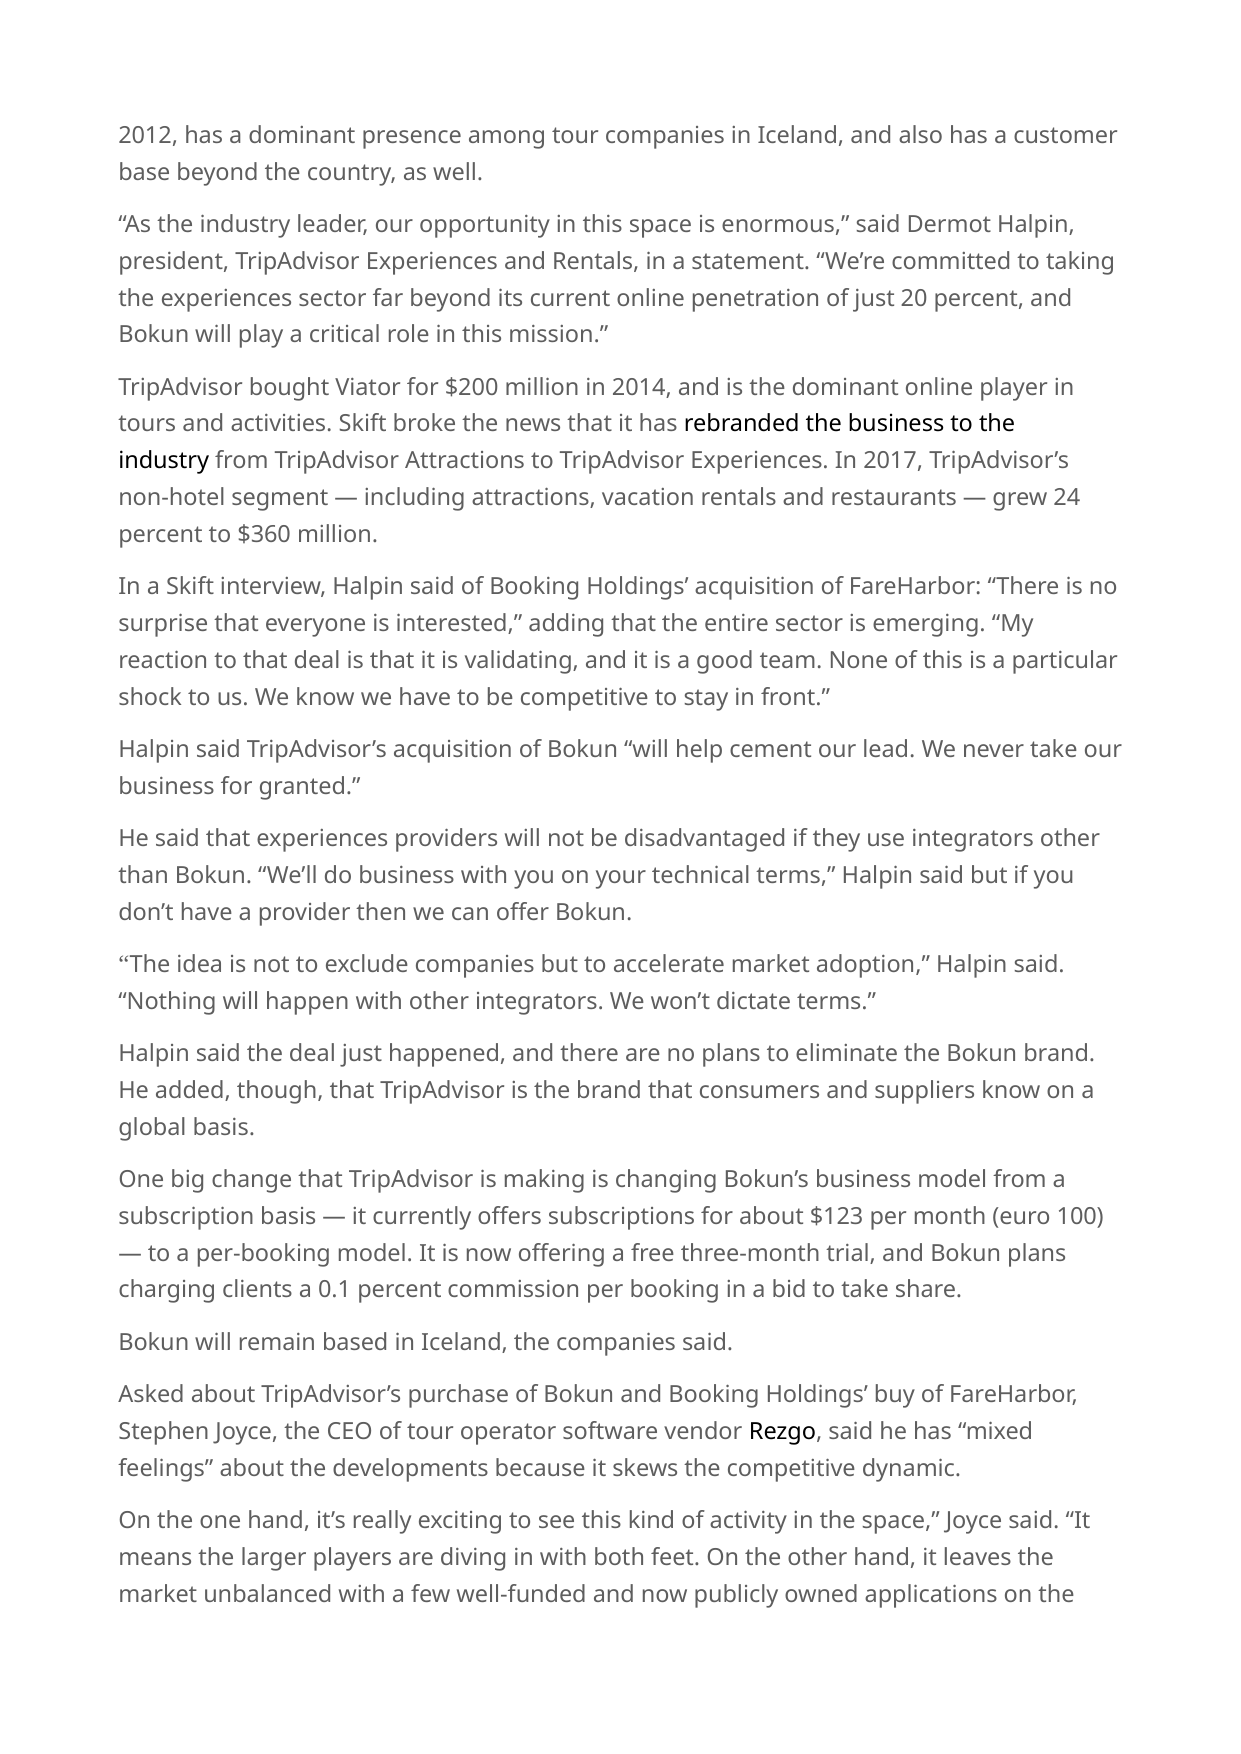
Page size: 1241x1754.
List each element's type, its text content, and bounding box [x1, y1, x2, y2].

text Halpin said TripAdvisor’s acquisition of Bokun “will help cement our lead. We never take our business for granted.” [118, 732, 1122, 801]
text “The idea is not to exclude companies but to accelerate market adoption,” Halpin said. “Nothing will happen with other integrators. We won’t dictate terms.” [118, 947, 1122, 1016]
text TripAdvisor bought Viator for $200 million in 2014, and is the dominant online player in tours and activities. Skift broke the news that it has rebranded the business to the industry from TripAdvisor Attractions to TripAdvisor Experiences. In 2017, TripAdvisor’s non-hotel segment — including attractions, vacation rentals and restaurants — grew 24 percent to $360 million. [118, 370, 1122, 549]
text Asked about TripAdvisor’s purchase of Bokun and Booking Holdings’ buy of FareHarbor, Stephen Joyce, the CEO of tour operator software vendor Rezgo, said he has “mixed feelings” about the developments because it skews the competitive dynamic. [118, 1377, 1122, 1483]
text On the one hand, it’s really exciting to see this kind of activity in the space,” Joyce said. “It means the larger players are diving in with both feet. On the other hand, it leaves the market unbalanced with a few well-funded and now publicly owned applications on the [118, 1503, 1122, 1609]
text One big change that TripAdvisor is making is changing Bokun’s business model from a subscription basis — it currently offers subscriptions for about $123 per month (euro 100) — to a per-booking model. It is now offering a free three-month trial, and Bokun plans charging clients a 0.1 percent commission per booking in a bid to take share. [118, 1162, 1122, 1305]
text Bokun will remain based in Iceland, the companies said. [118, 1325, 1122, 1357]
text He said that experiences providers will not be disadvantaged if they use integrators other than Bokun. “We’ll do business with you on your technical terms,” Halpin said but if you don’t have a provider then we can offer Bokun. [118, 821, 1122, 927]
text 2012, has a dominant presence among tour companies in Iceland, and also has a customer base beyond the country, as well. [118, 118, 1122, 187]
text “As the industry leader, our opportunity in this space is enormous,” said Dermot Halpin, president, TripAdvisor Experiences and Rentals, in a statement. “We’re committed to taking the experiences sector far beyond its current online penetration of just 20 percent, and Bokun will play a critical role in this mission.” [118, 207, 1122, 349]
text Halpin said the deal just happened, and there are no plans to eliminate the Bokun brand. He added, though, that TripAdvisor is the brand that consumers and suppliers know on a global basis. [118, 1036, 1122, 1142]
text In a Skift interview, Halpin said of Booking Holdings’ acquisition of FareHarbor: “There is no surprise that everyone is interested,” adding that the entire sector is emerging. “My reaction to that deal is that it is validating, and it is a good team. None of this is a particular shock to us. We know we have to be competitive to stay in front.” [118, 569, 1122, 712]
